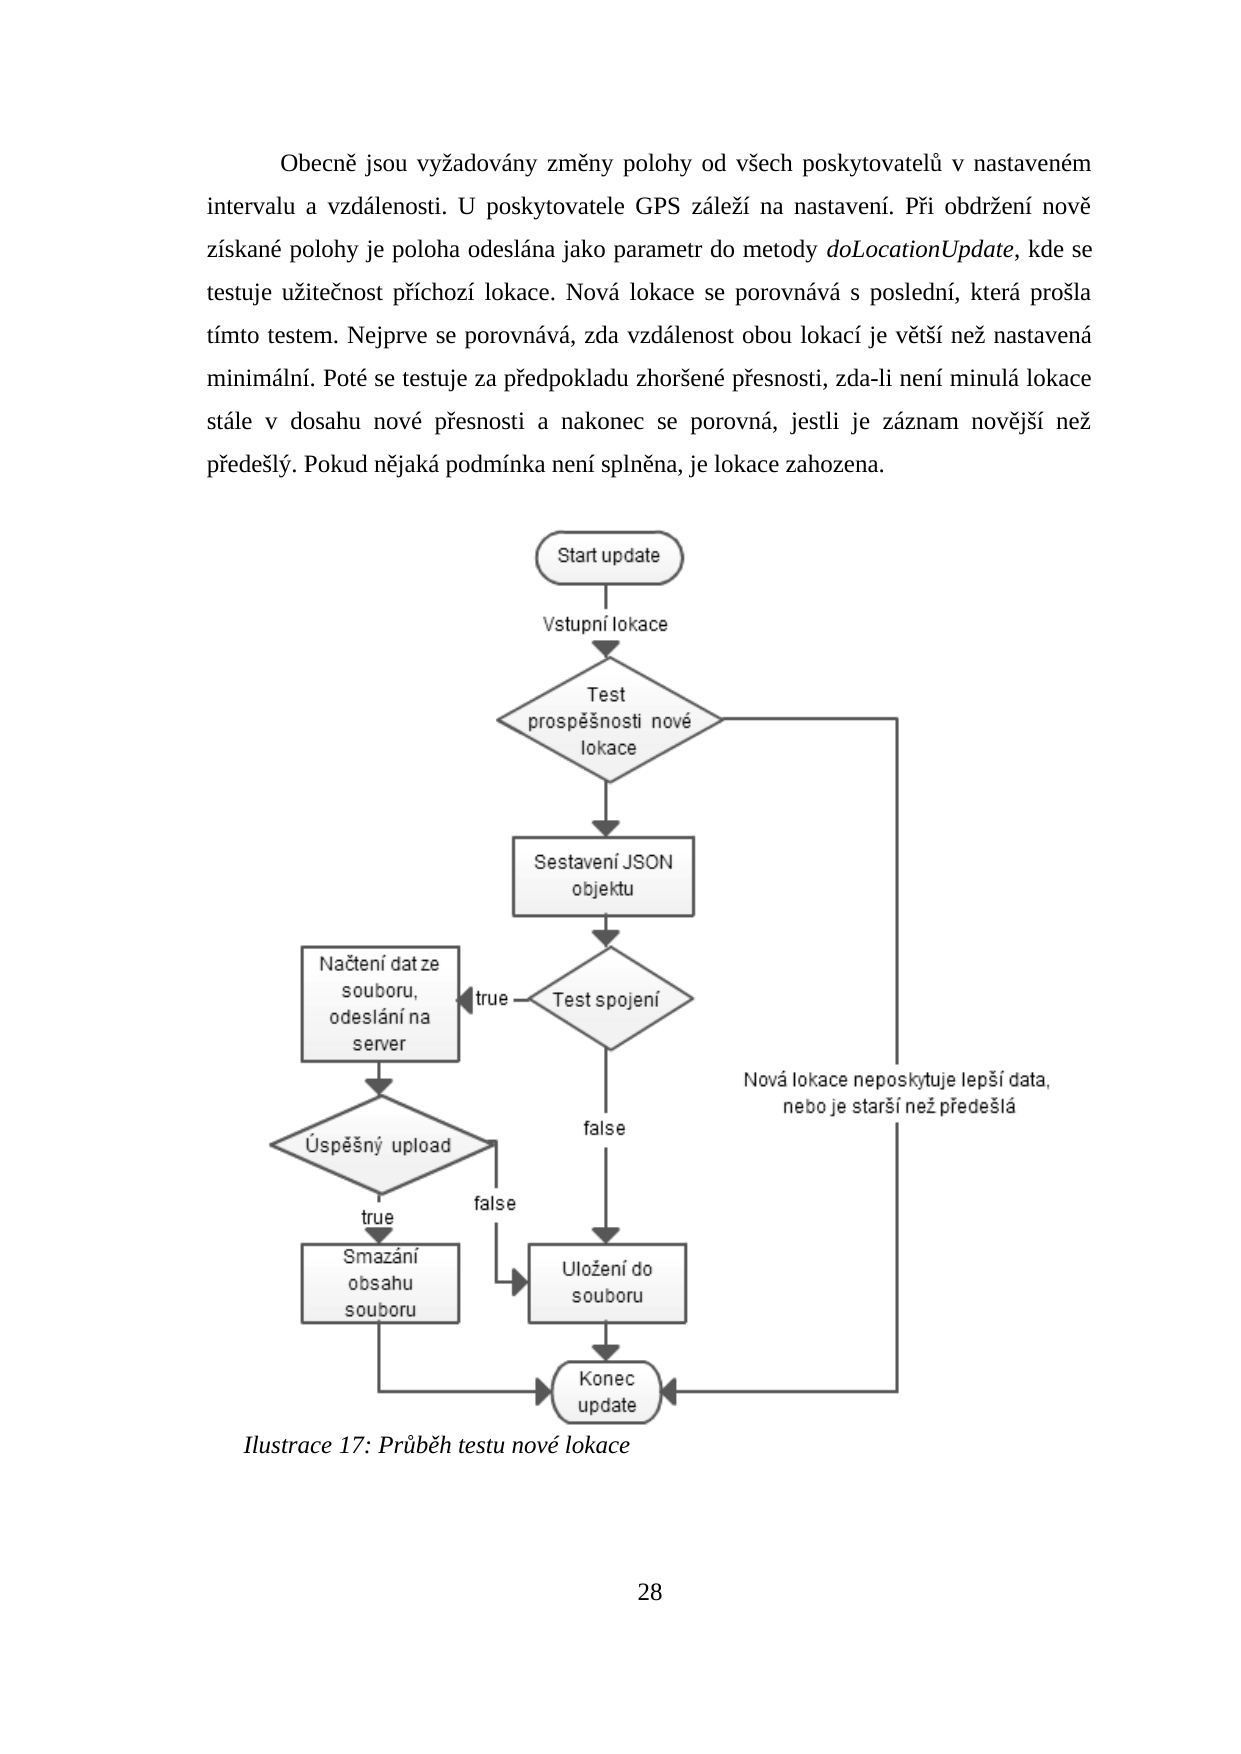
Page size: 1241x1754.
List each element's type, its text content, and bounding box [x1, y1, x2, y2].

text Ilustrace 17: Průběh testu nové lokace [243, 1431, 1056, 1459]
text Obecně jsou vyžadovány změny polohy od všech poskytovatelů v nastaveném intervalu a vzdálenosti. U poskytovatele GPS záleží na nastavení. Při obdržení nově získané polohy je poloha odeslána jako parametr do metody doLocationUpdate, kde se testuje užitečnost příchozí lokace. Nová lokace se porovnává s poslední, která prošla tímto testem. Nejprve se porovnává, zda vzdálenost obou lokací je větší než nastavená minimální. Poté se testuje za předpokladu zhoršené přesnosti, zda-li není minulá lokace stále v dosahu nové přesnosti a nakonec se porovná, jestli je záznam novější než předešlý. Pokud nějaká podmínka není splněna, je lokace zahozena. [207, 148, 1093, 478]
picture [243, 517, 1057, 1431]
